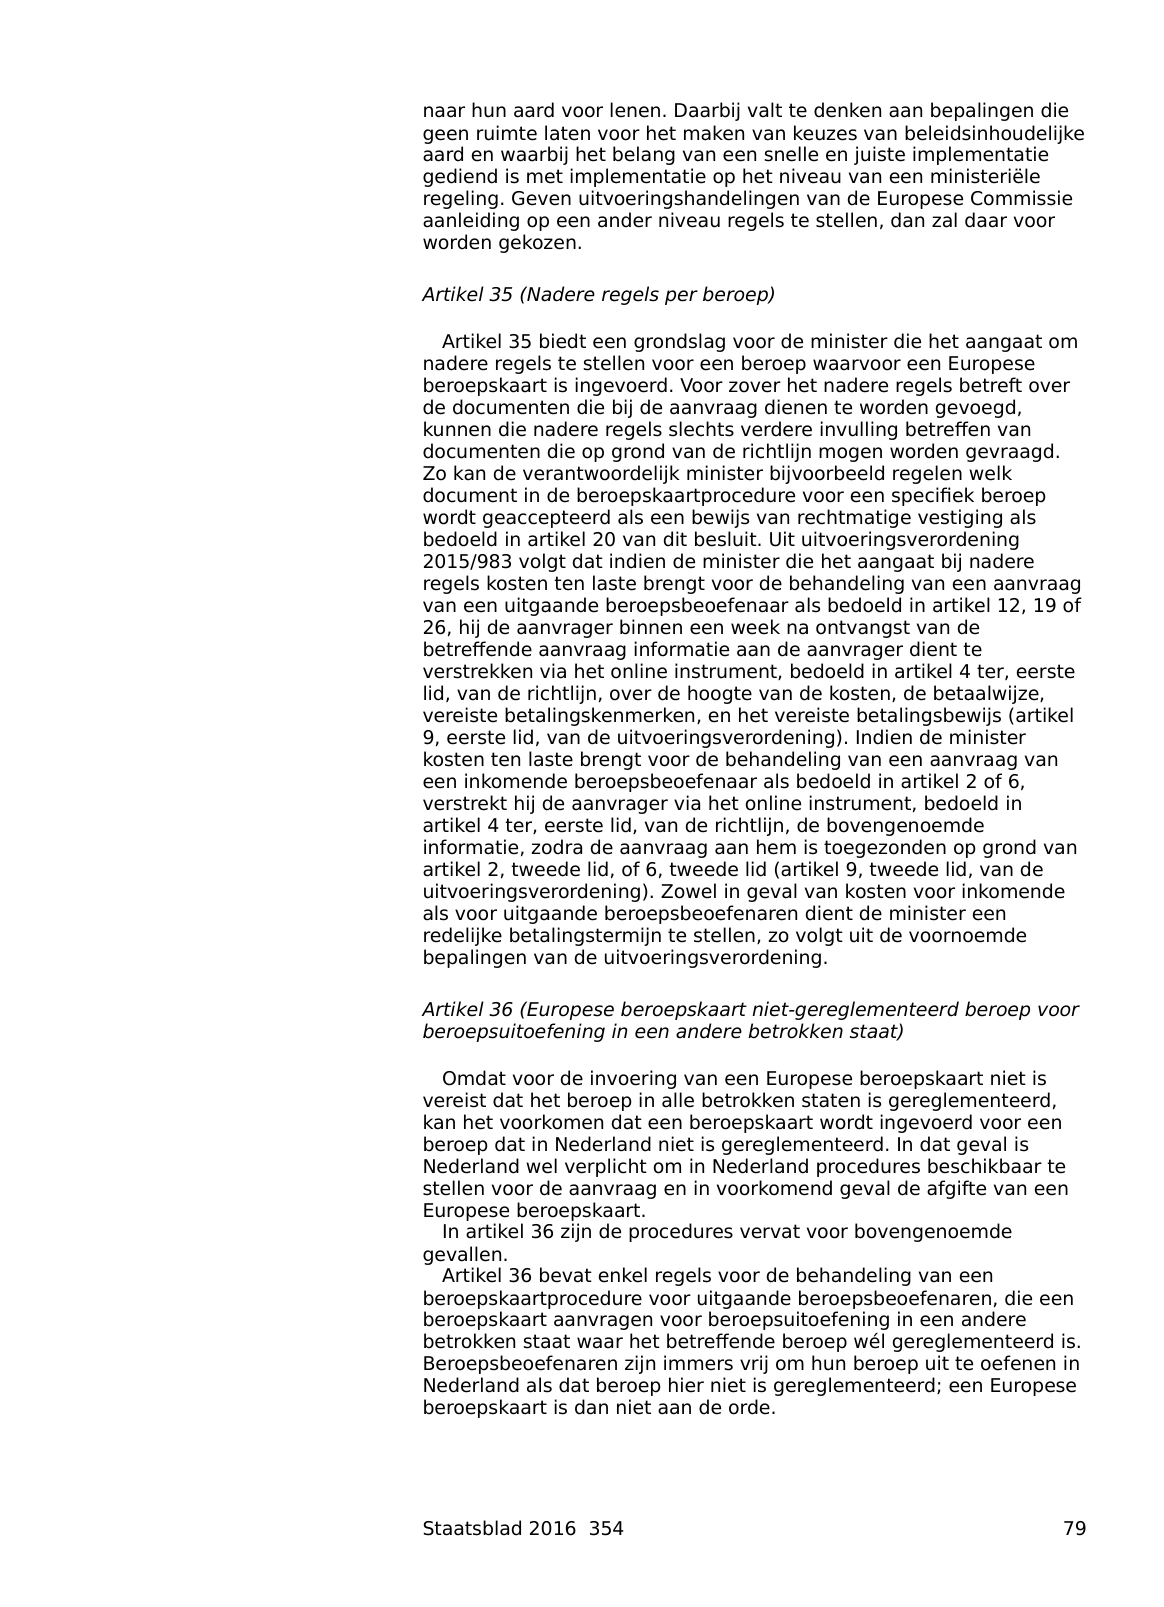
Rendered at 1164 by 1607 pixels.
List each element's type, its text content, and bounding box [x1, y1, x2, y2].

text In artikel 36 zijn de procedures vervat voor bovengenoemde gevallen. [422, 1221, 1087, 1265]
text Omdat voor de invoering van een Europese beroepskaart niet is vereist dat het beroep in alle betrokken staten is gereglementeerd, kan het voorkomen dat een beroepskaart wordt ingevoerd voor een beroep dat in Nederland niet is gereglementeerd. In dat geval is Nederland wel verplicht om in Nederland procedures beschikbaar te stellen voor de aanvraag en in voorkomend geval de afgifte van een Europese beroepskaart. [422, 1068, 1087, 1221]
subtitle Artikel 35 (Nadere regels per beroep) [422, 284, 1087, 306]
subtitle Artikel 36 (Europese beroepskaart niet-gereglementeerd beroep voor beroepsuitoefening in een andere betrokken staat) [422, 999, 1087, 1043]
text Artikel 35 biedt een grondslag voor de minister die het aangaat om nadere regels te stellen voor een beroep waarvoor een Europese beroepskaart is ingevoerd. Voor zover het nadere regels betreft over de documenten die bij de aanvraag dienen te worden gevoegd, kunnen die nadere regels slechts verdere invulling betreffen van documenten die op grond van de richtlijn mogen worden gevraagd. Zo kan de verantwoordelijk minister bijvoorbeeld regelen welk document in de beroepskaartprocedure voor een specifiek beroep wordt geaccepteerd als een bewijs van rechtmatige vestiging als bedoeld in artikel 20 van dit besluit. Uit uitvoeringsverordening 2015/983 volgt dat indien de minister die het aangaat bij nadere regels kosten ten laste brengt voor de behandeling van een aanvraag van een uitgaande beroepsbeoefenaar als bedoeld in artikel 12, 19 of 26, hij de aanvrager binnen een week na ontvangst van de betreffende aanvraag informatie aan de aanvrager dient te verstrekken via het online instrument, bedoeld in artikel 4 ter, eerste lid, van de richtlijn, over de hoogte van de kosten, de betaalwijze, vereiste betalingskenmerken, en het vereiste betalingsbewijs (artikel 9, eerste lid, van de uitvoeringsverordening). Indien de minister kosten ten laste brengt voor de behandeling van een aanvraag van een inkomende beroepsbeoefenaar als bedoeld in artikel 2 of 6, verstrekt hij de aanvrager via het online instrument, bedoeld in artikel 4 ter, eerste lid, van de richtlijn, de bovengenoemde informatie, zodra de aanvraag aan hem is toegezonden op grond van artikel 2, tweede lid, of 6, tweede lid (artikel 9, tweede lid, van de uitvoeringsverordening). Zowel in geval van kosten voor inkomende als voor uitgaande beroepsbeoefenaren dient de minister een redelijke betalingstermijn te stellen, zo volgt uit de voornoemde bepalingen van de uitvoeringsverordening. [422, 331, 1087, 969]
text Artikel 36 bevat enkel regels voor de behandeling van een beroepskaartprocedure voor uitgaande beroepsbeoefenaren, die een beroepskaart aanvragen voor beroepsuitoefening in een andere betrokken staat waar het betreffende beroep wél gereglementeerd is. Beroepsbeoefenaren zijn immers vrij om hun beroep uit te oefenen in Nederland als dat beroep hier niet is gereglementeerd; een Europese beroepskaart is dan niet aan de orde. [422, 1265, 1087, 1419]
text naar hun aard voor lenen. Daarbij valt te denken aan bepalingen die geen ruimte laten voor het maken van keuzes van beleidsinhoudelijke aard en waarbij het belang van een snelle en juiste implementatie gediend is met implementatie op het niveau van een ministeriële regeling. Geven uitvoeringshandelingen van de Europese Commissie aanleiding op een ander niveau regels te stellen, dan zal daar voor worden gekozen. [422, 100, 1087, 254]
